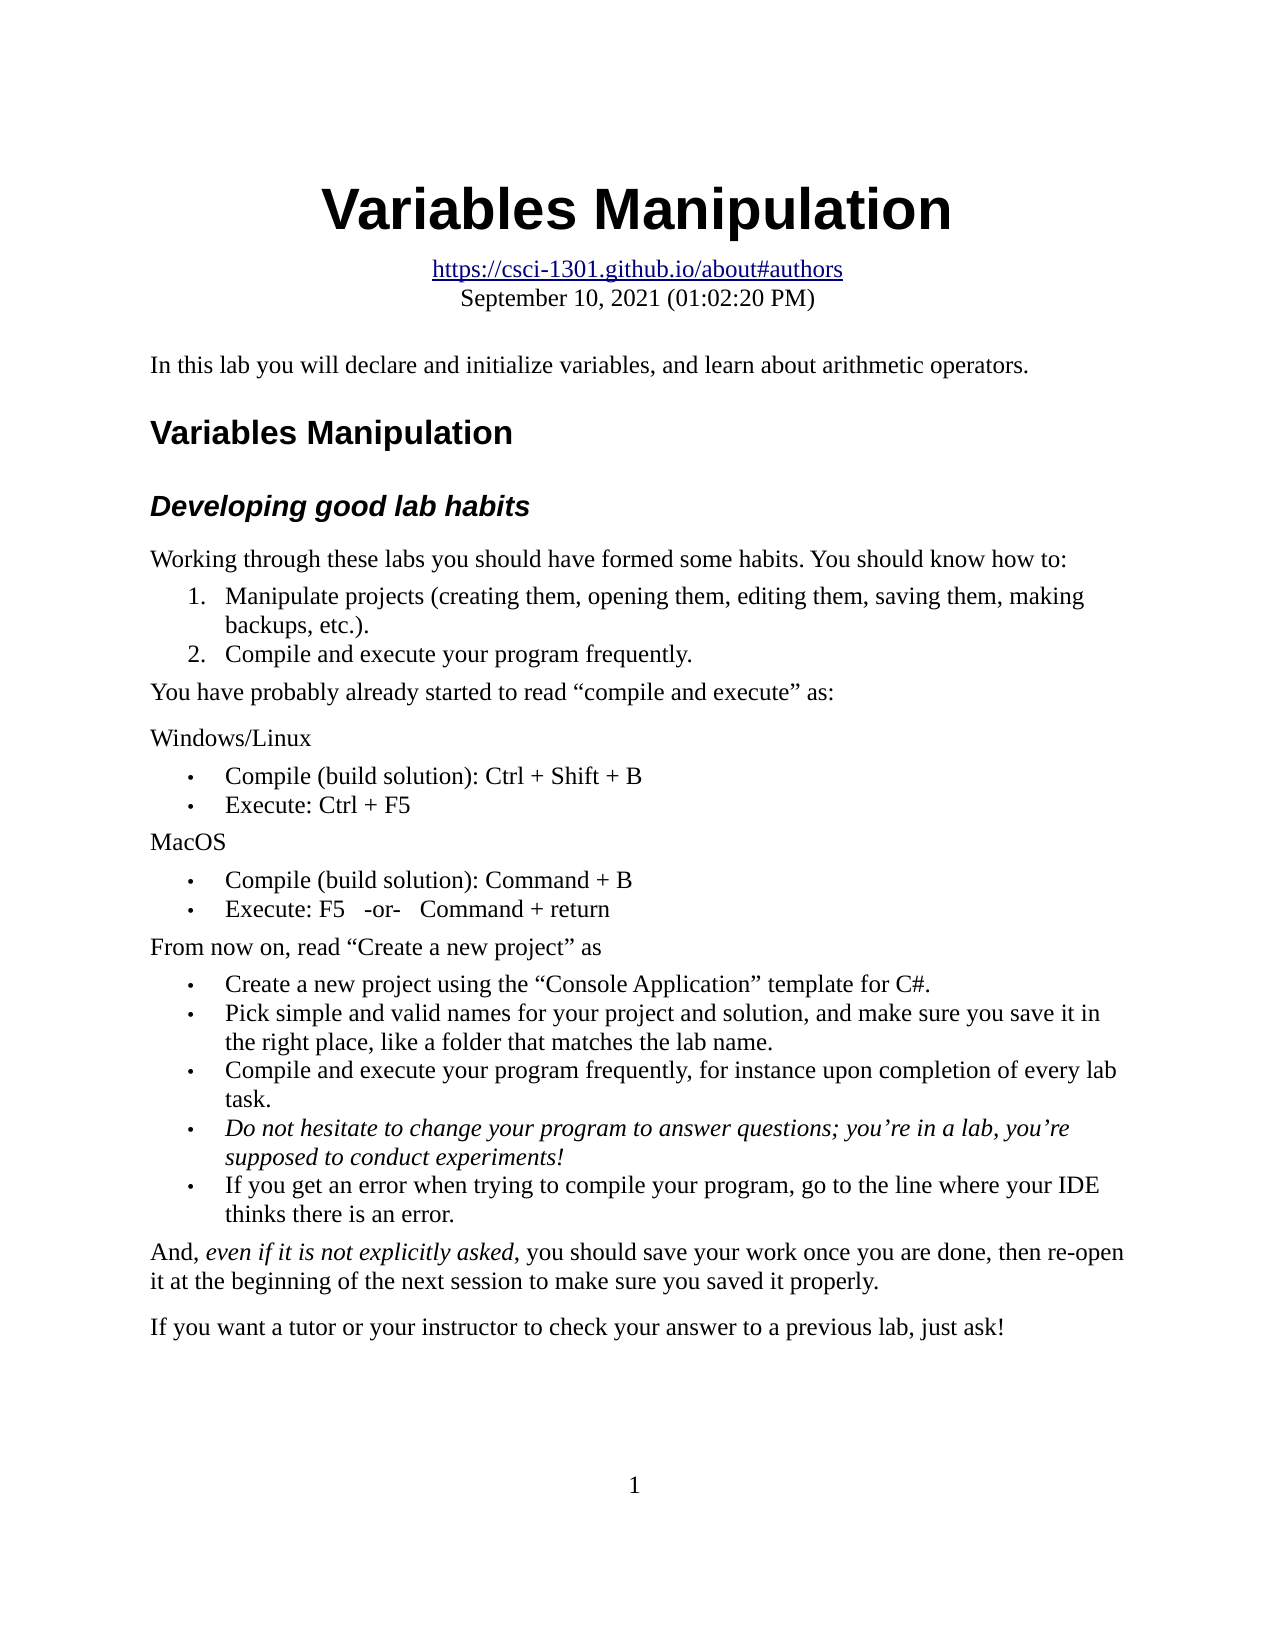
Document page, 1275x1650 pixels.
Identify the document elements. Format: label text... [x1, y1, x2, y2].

list Manipulate projects (creating them, opening them, editing them, saving them, making backups, etc.). [187, 581, 1125, 639]
subtitle Variables Manipulation [150, 412, 1125, 451]
list Compile and execute your program frequently, for instance upon completion of every lab task. [187, 1056, 1125, 1113]
text September 10, 2021 (01:02:20 PM) [150, 283, 1125, 312]
list Execute: Ctrl + F5 [187, 790, 1125, 818]
list Pick simple and valid names for your project and solution, and make sure you save it in the right place, like a folder that matches the lab name. [187, 998, 1125, 1056]
list Compile and execute your program frequently. [187, 639, 1125, 668]
text From now on, read “Create a new project” as [150, 932, 1125, 960]
text https://csci-1301.github.io/about#authors [150, 254, 1125, 283]
text If you want a tutor or your instructor to check your answer to a previous lab, just ask! [150, 1312, 1125, 1341]
subtitle Developing good lab habits [150, 489, 1125, 522]
list Create a new project using the “Console Application” template for C#. [187, 969, 1125, 998]
list Compile (build solution): Command + B [187, 865, 1125, 894]
text In this lab you will declare and initialize variables, and learn about arithmetic operators. [150, 350, 1125, 378]
text Windows/Linux [150, 723, 1125, 752]
text MacOS [150, 827, 1125, 856]
list If you get an error when trying to compile your program, go to the line where your IDE thinks there is an error. [187, 1171, 1125, 1228]
title Variables Manipulation [150, 175, 1125, 242]
list Do not hesitate to change your program to answer questions; you’re in a lab, you’re supposed to conduct experiments! [187, 1113, 1125, 1171]
text And, even if it is not explicitly asked, you should save your work once you are done, then re-open it at the beginning of the next session to make sure you saved it properly. [150, 1237, 1125, 1294]
text Working through these labs you should have formed some habits. You should know how to: [150, 544, 1125, 572]
list Execute: F5 -or- Command + return [187, 894, 1125, 923]
text You have probably already started to read “compile and execute” as: [150, 677, 1125, 705]
list Compile (build solution): Ctrl + Shift + B [187, 761, 1125, 790]
